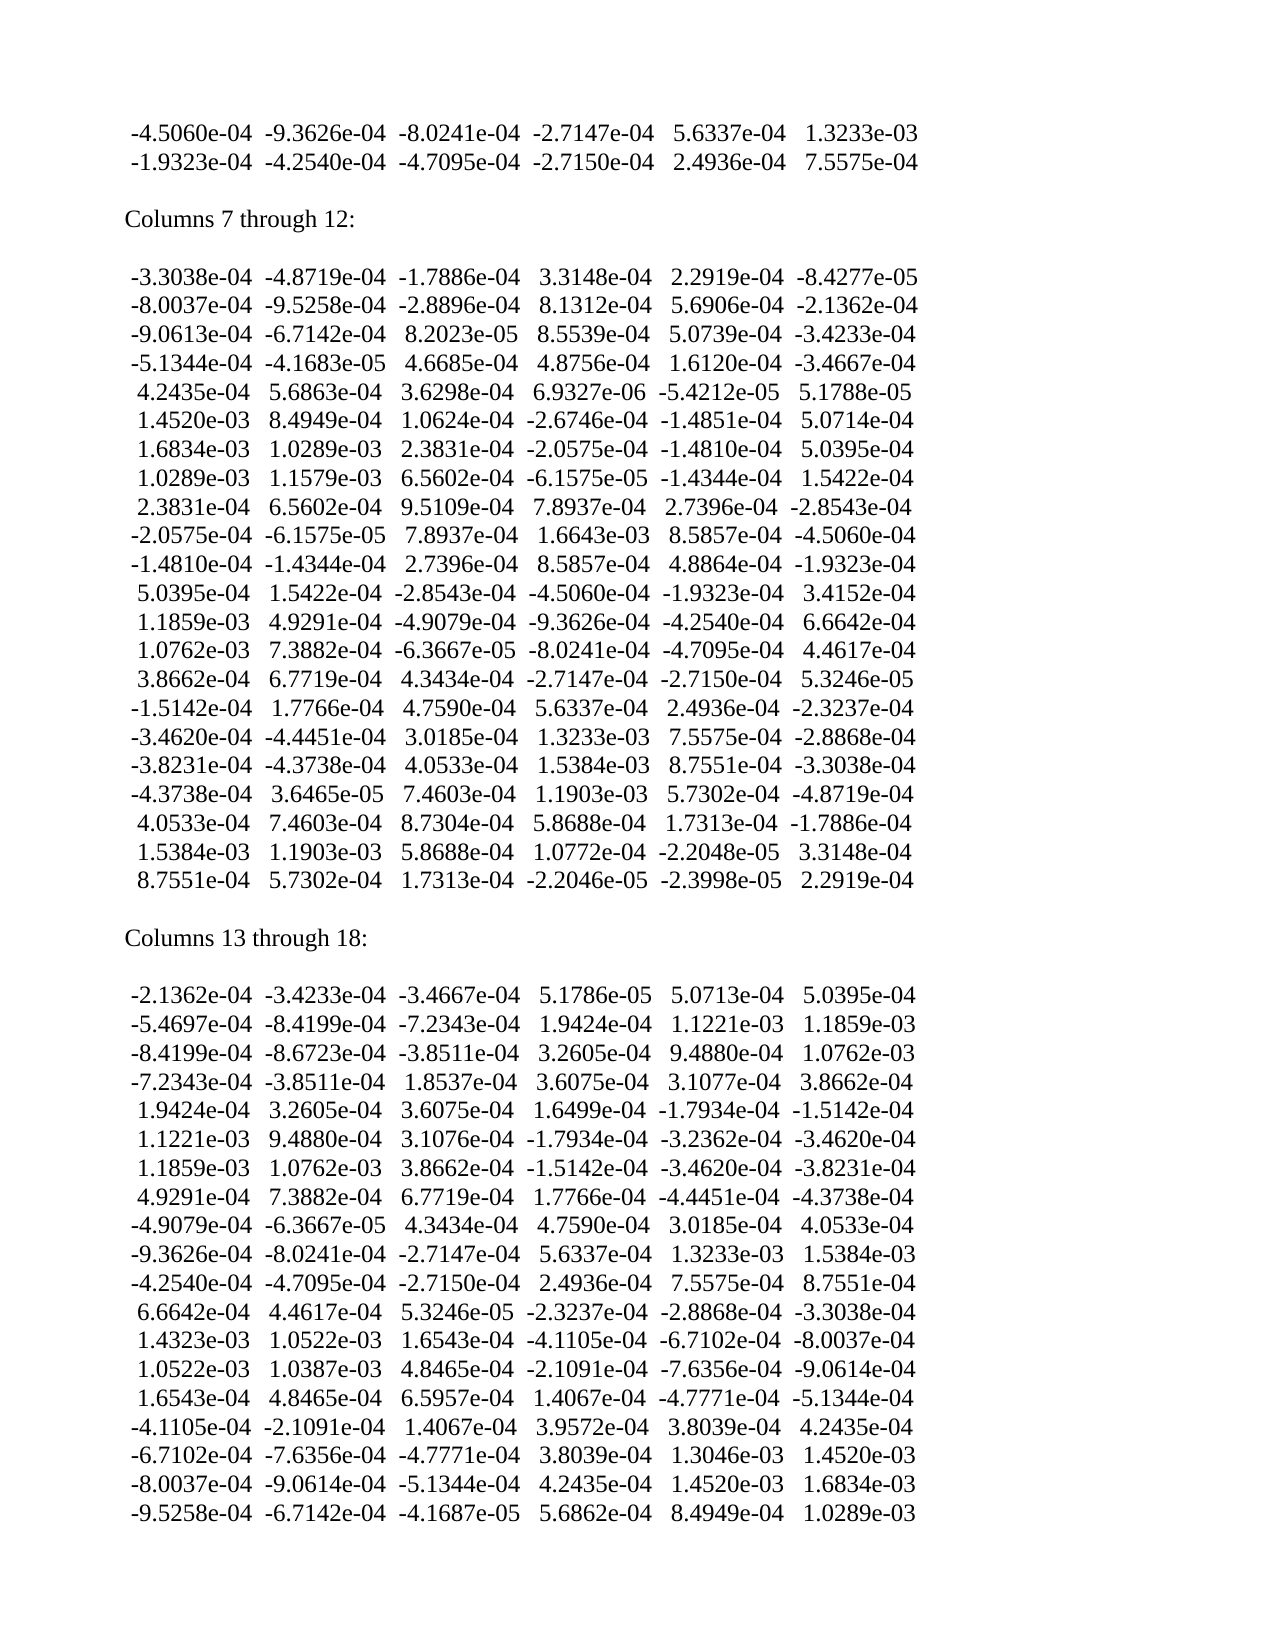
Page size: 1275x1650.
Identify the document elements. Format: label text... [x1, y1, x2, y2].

text 4.0533e-04 7.4603e-04 8.7304e-04 5.8688e-04 1.7313e-04 -1.7886e-04 [118, 808, 1157, 837]
text -8.4199e-04 -8.6723e-04 -3.8511e-04 3.2605e-04 9.4880e-04 1.0762e-03 [118, 1038, 1157, 1067]
text -3.8231e-04 -4.3738e-04 4.0533e-04 1.5384e-03 8.7551e-04 -3.3038e-04 [118, 751, 1157, 779]
text 1.4520e-03 8.4949e-04 1.0624e-04 -2.6746e-04 -1.4851e-04 5.0714e-04 [118, 406, 1157, 434]
text 3.8662e-04 6.7719e-04 4.3434e-04 -2.7147e-04 -2.7150e-04 5.3246e-05 [118, 664, 1157, 693]
text -4.5060e-04 -9.3626e-04 -8.0241e-04 -2.7147e-04 5.6337e-04 1.3233e-03 [118, 118, 1157, 147]
text -2.1362e-04 -3.4233e-04 -3.4667e-04 5.1786e-05 5.0713e-04 5.0395e-04 [118, 981, 1157, 1009]
text 1.6834e-03 1.0289e-03 2.3831e-04 -2.0575e-04 -1.4810e-04 5.0395e-04 [118, 434, 1157, 463]
text 4.9291e-04 7.3882e-04 6.7719e-04 1.7766e-04 -4.4451e-04 -4.3738e-04 [118, 1182, 1157, 1211]
text -4.3738e-04 3.6465e-05 7.4603e-04 1.1903e-03 5.7302e-04 -4.8719e-04 [118, 779, 1157, 808]
text -4.9079e-04 -6.3667e-05 4.3434e-04 4.7590e-04 3.0185e-04 4.0533e-04 [118, 1211, 1157, 1239]
text 1.5384e-03 1.1903e-03 5.8688e-04 1.0772e-04 -2.2048e-05 3.3148e-04 [118, 837, 1157, 866]
text 1.0762e-03 7.3882e-04 -6.3667e-05 -8.0241e-04 -4.7095e-04 4.4617e-04 [118, 636, 1157, 664]
text -3.4620e-04 -4.4451e-04 3.0185e-04 1.3233e-03 7.5575e-04 -2.8868e-04 [118, 722, 1157, 751]
text -9.0613e-04 -6.7142e-04 8.2023e-05 8.5539e-04 5.0739e-04 -3.4233e-04 [118, 319, 1157, 348]
text -3.3038e-04 -4.8719e-04 -1.7886e-04 3.3148e-04 2.2919e-04 -8.4277e-05 [118, 262, 1157, 291]
text 1.4323e-03 1.0522e-03 1.6543e-04 -4.1105e-04 -6.7102e-04 -8.0037e-04 [118, 1326, 1157, 1354]
text -9.5258e-04 -6.7142e-04 -4.1687e-05 5.6862e-04 8.4949e-04 1.0289e-03 [118, 1498, 1157, 1527]
text 1.1221e-03 9.4880e-04 3.1076e-04 -1.7934e-04 -3.2362e-04 -3.4620e-04 [118, 1124, 1157, 1153]
text 1.6543e-04 4.8465e-04 6.5957e-04 1.4067e-04 -4.7771e-04 -5.1344e-04 [118, 1383, 1157, 1412]
text -4.2540e-04 -4.7095e-04 -2.7150e-04 2.4936e-04 7.5575e-04 8.7551e-04 [118, 1268, 1157, 1297]
text 2.3831e-04 6.5602e-04 9.5109e-04 7.8937e-04 2.7396e-04 -2.8543e-04 [118, 492, 1157, 521]
text -1.5142e-04 1.7766e-04 4.7590e-04 5.6337e-04 2.4936e-04 -2.3237e-04 [118, 693, 1157, 722]
text -8.0037e-04 -9.0614e-04 -5.1344e-04 4.2435e-04 1.4520e-03 1.6834e-03 [118, 1469, 1157, 1498]
text -1.4810e-04 -1.4344e-04 2.7396e-04 8.5857e-04 4.8864e-04 -1.9323e-04 [118, 549, 1157, 578]
text -6.7102e-04 -7.6356e-04 -4.7771e-04 3.8039e-04 1.3046e-03 1.4520e-03 [118, 1441, 1157, 1469]
text -5.1344e-04 -4.1683e-05 4.6685e-04 4.8756e-04 1.6120e-04 -3.4667e-04 [118, 348, 1157, 377]
text 4.2435e-04 5.6863e-04 3.6298e-04 6.9327e-06 -5.4212e-05 5.1788e-05 [118, 377, 1157, 406]
text -5.4697e-04 -8.4199e-04 -7.2343e-04 1.9424e-04 1.1221e-03 1.1859e-03 [118, 1009, 1157, 1038]
text 8.7551e-04 5.7302e-04 1.7313e-04 -2.2046e-05 -2.3998e-05 2.2919e-04 [118, 866, 1157, 894]
text Columns 7 through 12: [118, 204, 1157, 233]
text 5.0395e-04 1.5422e-04 -2.8543e-04 -4.5060e-04 -1.9323e-04 3.4152e-04 [118, 578, 1157, 607]
text 1.1859e-03 1.0762e-03 3.8662e-04 -1.5142e-04 -3.4620e-04 -3.8231e-04 [118, 1153, 1157, 1182]
text 1.9424e-04 3.2605e-04 3.6075e-04 1.6499e-04 -1.7934e-04 -1.5142e-04 [118, 1096, 1157, 1124]
text -1.9323e-04 -4.2540e-04 -4.7095e-04 -2.7150e-04 2.4936e-04 7.5575e-04 [118, 147, 1157, 176]
text -9.3626e-04 -8.0241e-04 -2.7147e-04 5.6337e-04 1.3233e-03 1.5384e-03 [118, 1239, 1157, 1268]
text -2.0575e-04 -6.1575e-05 7.8937e-04 1.6643e-03 8.5857e-04 -4.5060e-04 [118, 521, 1157, 549]
text -7.2343e-04 -3.8511e-04 1.8537e-04 3.6075e-04 3.1077e-04 3.8662e-04 [118, 1067, 1157, 1096]
text -8.0037e-04 -9.5258e-04 -2.8896e-04 8.1312e-04 5.6906e-04 -2.1362e-04 [118, 291, 1157, 319]
text 1.0522e-03 1.0387e-03 4.8465e-04 -2.1091e-04 -7.6356e-04 -9.0614e-04 [118, 1354, 1157, 1383]
text 1.1859e-03 4.9291e-04 -4.9079e-04 -9.3626e-04 -4.2540e-04 6.6642e-04 [118, 607, 1157, 636]
text Columns 13 through 18: [118, 923, 1157, 952]
text -4.1105e-04 -2.1091e-04 1.4067e-04 3.9572e-04 3.8039e-04 4.2435e-04 [118, 1412, 1157, 1441]
text 6.6642e-04 4.4617e-04 5.3246e-05 -2.3237e-04 -2.8868e-04 -3.3038e-04 [118, 1297, 1157, 1326]
text 1.0289e-03 1.1579e-03 6.5602e-04 -6.1575e-05 -1.4344e-04 1.5422e-04 [118, 463, 1157, 492]
